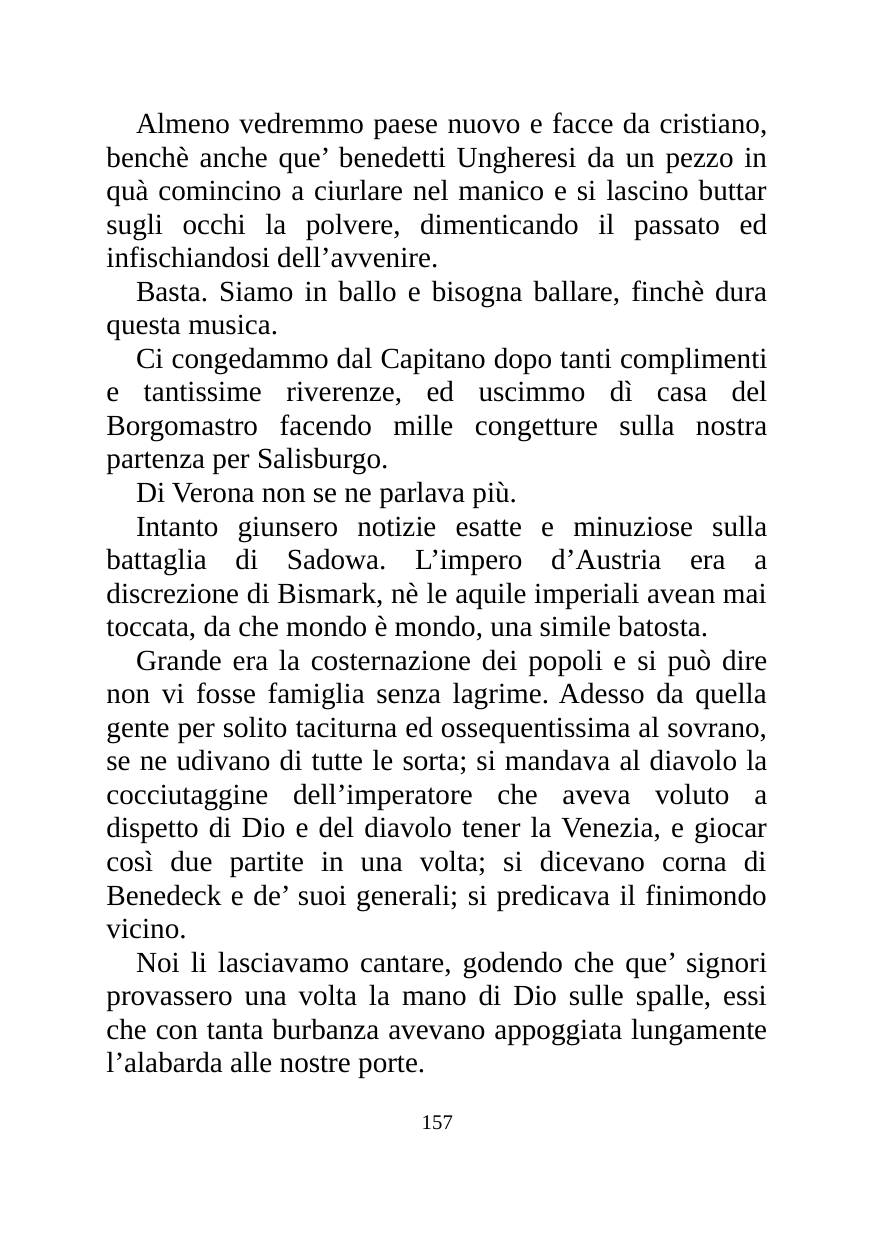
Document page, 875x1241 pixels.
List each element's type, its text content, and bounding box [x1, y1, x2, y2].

text Basta. Siamo in ballo e bisogna ballare, finchè dura questa musica. [106, 274, 768, 341]
text Di Verona non se ne parlava più. [106, 475, 768, 509]
text Grande era la costernazione dei popoli e si può dire non vi fosse famiglia senza lagrime. Adesso da quella gente per solito taciturna ed ossequentissima al sovrano, se ne udivano di tutte le sorta; si mandava al diavolo la cocciutaggine dell’imperatore che aveva voluto a dispetto di Dio e del diavolo tener la Venezia, e giocar così due partite in una volta; si dicevano corna di Benedeck e de’ suoi generali; si predicava il finimondo vicino. [106, 643, 768, 945]
text Noi li lasciavamo cantare, godendo che que’ signori provassero una volta la mano di Dio sulle spalle, essi che con tanta burbanza avevano appoggiata lungamente l’alabarda alle nostre porte. [106, 945, 768, 1079]
text Almeno vedremmo paese nuovo e facce da cristiano, benchè anche que’ benedetti Ungheresi da un pezzo in quà comincino a ciurlare nel manico e si lascino buttar sugli occhi la polvere, dimenticando il passato ed infischiandosi dell’avvenire. [106, 106, 768, 274]
text Intanto giunsero notizie esatte e minuziose sulla battaglia di Sadowa. L’impero d’Austria era a discrezione di Bismark, nè le aquile imperiali avean mai toccata, da che mondo è mondo, una simile batosta. [106, 509, 768, 643]
text Ci congedammo dal Capitano dopo tanti complimenti e tantissime riverenze, ed uscimmo dì casa del Borgomastro facendo mille congetture sulla nostra partenza per Salisburgo. [106, 341, 768, 475]
